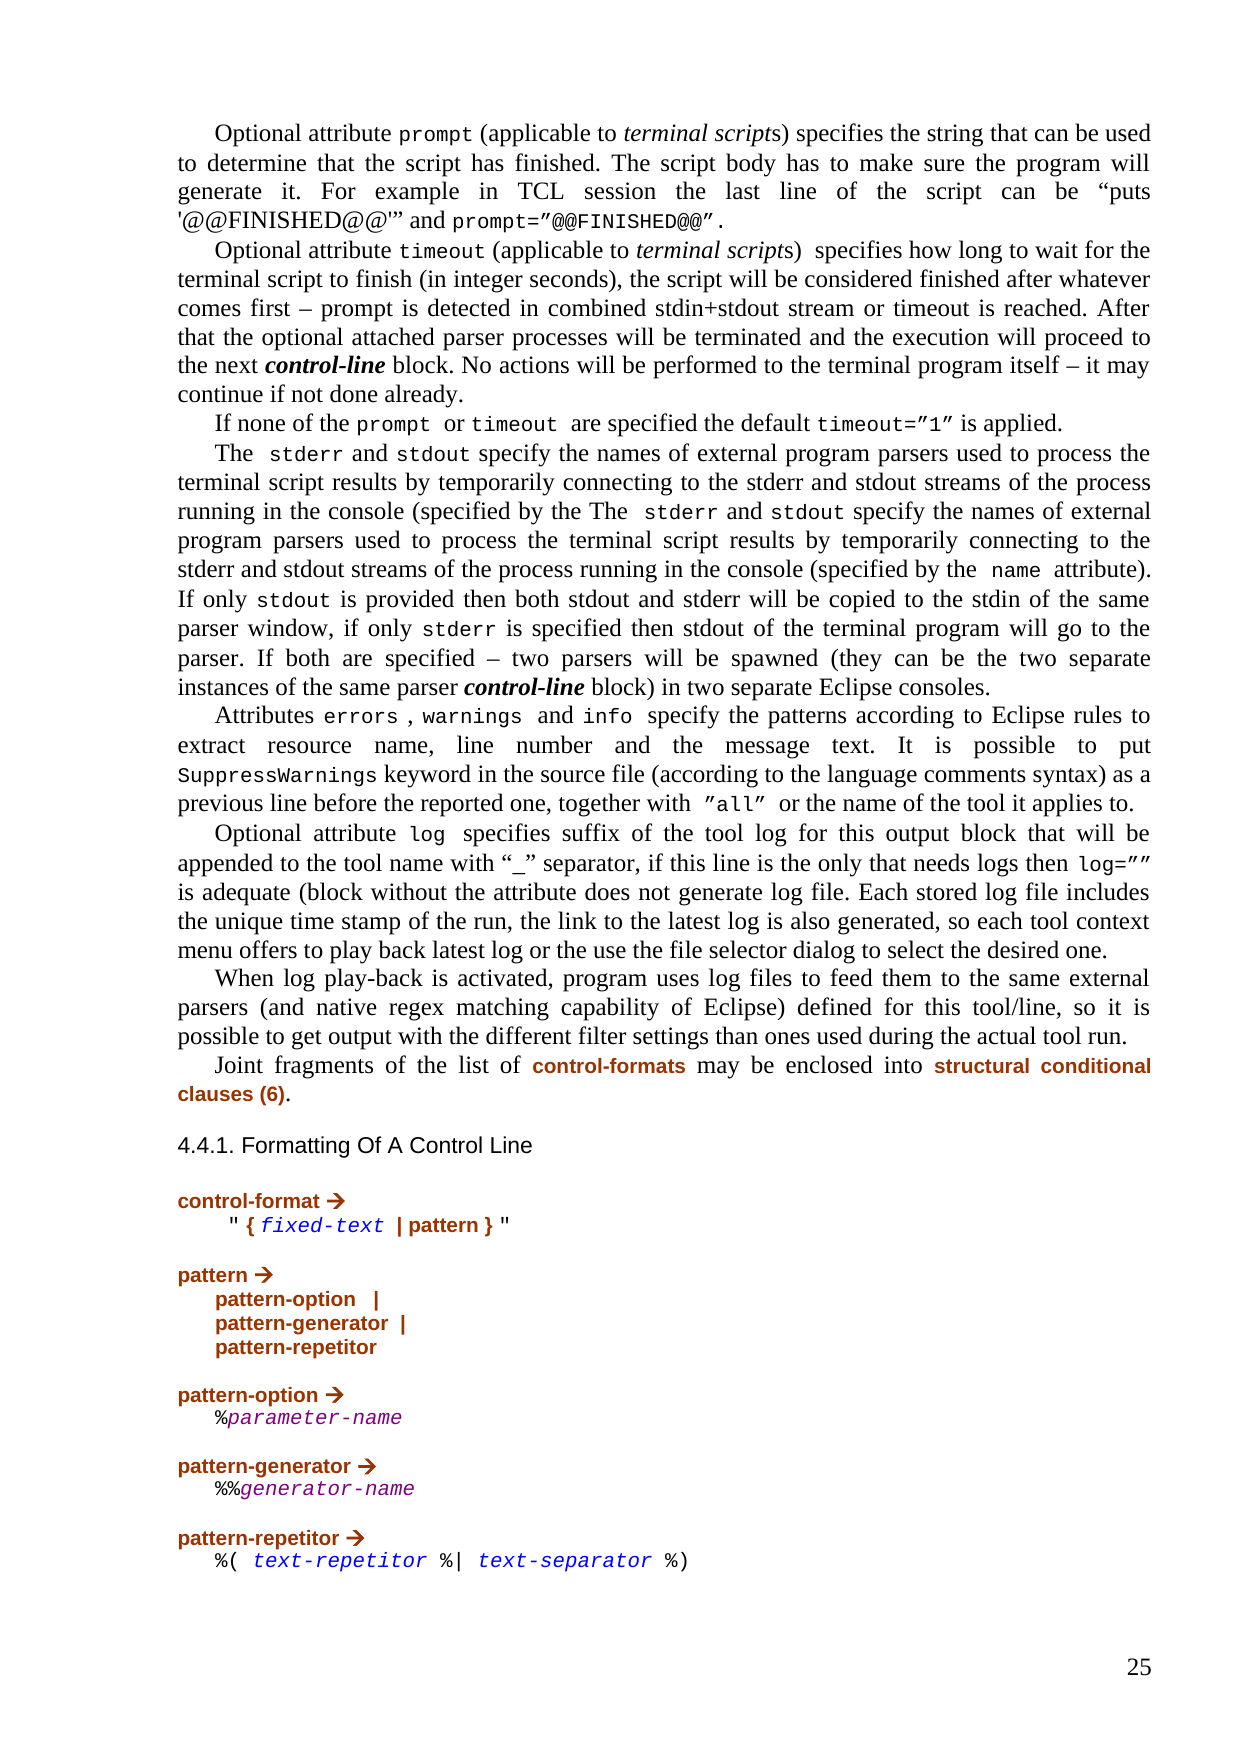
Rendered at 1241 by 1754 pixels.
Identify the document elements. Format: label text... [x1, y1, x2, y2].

text pattern-generator  [177, 1454, 1152, 1478]
text The stderr and stdout specify the names of external program parsers used to process the terminal script results by temporarily connecting to the stderr and stdout streams of the process running in the console (specified by the The stderr and stdout specify the names of external program parsers used to process the terminal script results by temporarily connecting to the stderr and stdout streams of the process running in the console (specified by the name attribute). If only stdout is provided then both stdout and stderr will be copied to the stdin of the same parser window, if only stderr is specified then stdout of the terminal program will go to the parser. If both are specified – two parsers will be spawned (they can be the two separate instances of the same parser control-line block) in two separate Eclipse consoles. [177, 438, 1152, 701]
text %( text-repetitor %| text-separator %) [177, 1550, 1152, 1574]
text Optional attribute prompt (applicable to terminal scripts) specifies the string that can be used to determine that the script has finished. The script body has to make sure the program will generate it. For example in TCL session the last line of the script can be “puts '@@FINISHED@@'” and prompt=”@@FINISHED@@”. [177, 118, 1152, 235]
text %%generator-name [177, 1478, 1152, 1502]
text " { fixed-text | pattern } " [177, 1213, 1152, 1239]
subtitle 4.4.1. Formatting Of A Control Line [177, 1132, 1152, 1159]
text pattern-repetitor  [177, 1526, 1152, 1550]
text pattern-repetitor [177, 1335, 1152, 1359]
text Joint fragments of the list of control-formats may be enclosed into structural conditional clauses (6). [177, 1050, 1152, 1107]
text control-format  [177, 1189, 1152, 1213]
text Optional attribute timeout (applicable to terminal scripts) specifies how long to wait for the terminal script to finish (in integer seconds), the script will be considered finished after whatever comes first – prompt is detected in combined stdin+stdout stream or timeout is reached. After that the optional attached parser processes will be terminated and the execution will proceed to the next control-line block. No actions will be performed to the terminal program itself – it may continue if not done already. [177, 235, 1152, 408]
text pattern-option  [177, 1383, 1152, 1407]
text pattern-generator | [177, 1311, 1152, 1335]
text pattern  [177, 1263, 1152, 1287]
text Optional attribute log specifies suffix of the tool log for this output block that will be appended to the tool name with “_” separator, if this line is the only that needs logs then log=”” is adequate (block without the attribute does not generate log file. Each stored log file includes the unique time stamp of the run, the link to the latest log is also generated, so each tool context menu offers to play back latest log or the use the file selector dialog to select the desired one. [177, 818, 1152, 963]
text When log play-back is activated, program uses log files to feed them to the same external parsers (and native regex matching capability of Eclipse) defined for this tool/line, so it is possible to get output with the different filter settings than ones used during the actual tool run. [177, 963, 1152, 1050]
text If none of the prompt or timeout are specified the default timeout=”1” is applied. [177, 408, 1152, 438]
text %parameter-name [177, 1407, 1152, 1430]
text Attributes errors , warnings and info specify the patterns according to Eclipse rules to extract resource name, line number and the message text. It is possible to put SuppressWarnings keyword in the source file (according to the language comments syntax) as a previous line before the reported one, together with ”all” or the name of the tool it applies to. [177, 701, 1152, 818]
text pattern-option | [177, 1287, 1152, 1311]
